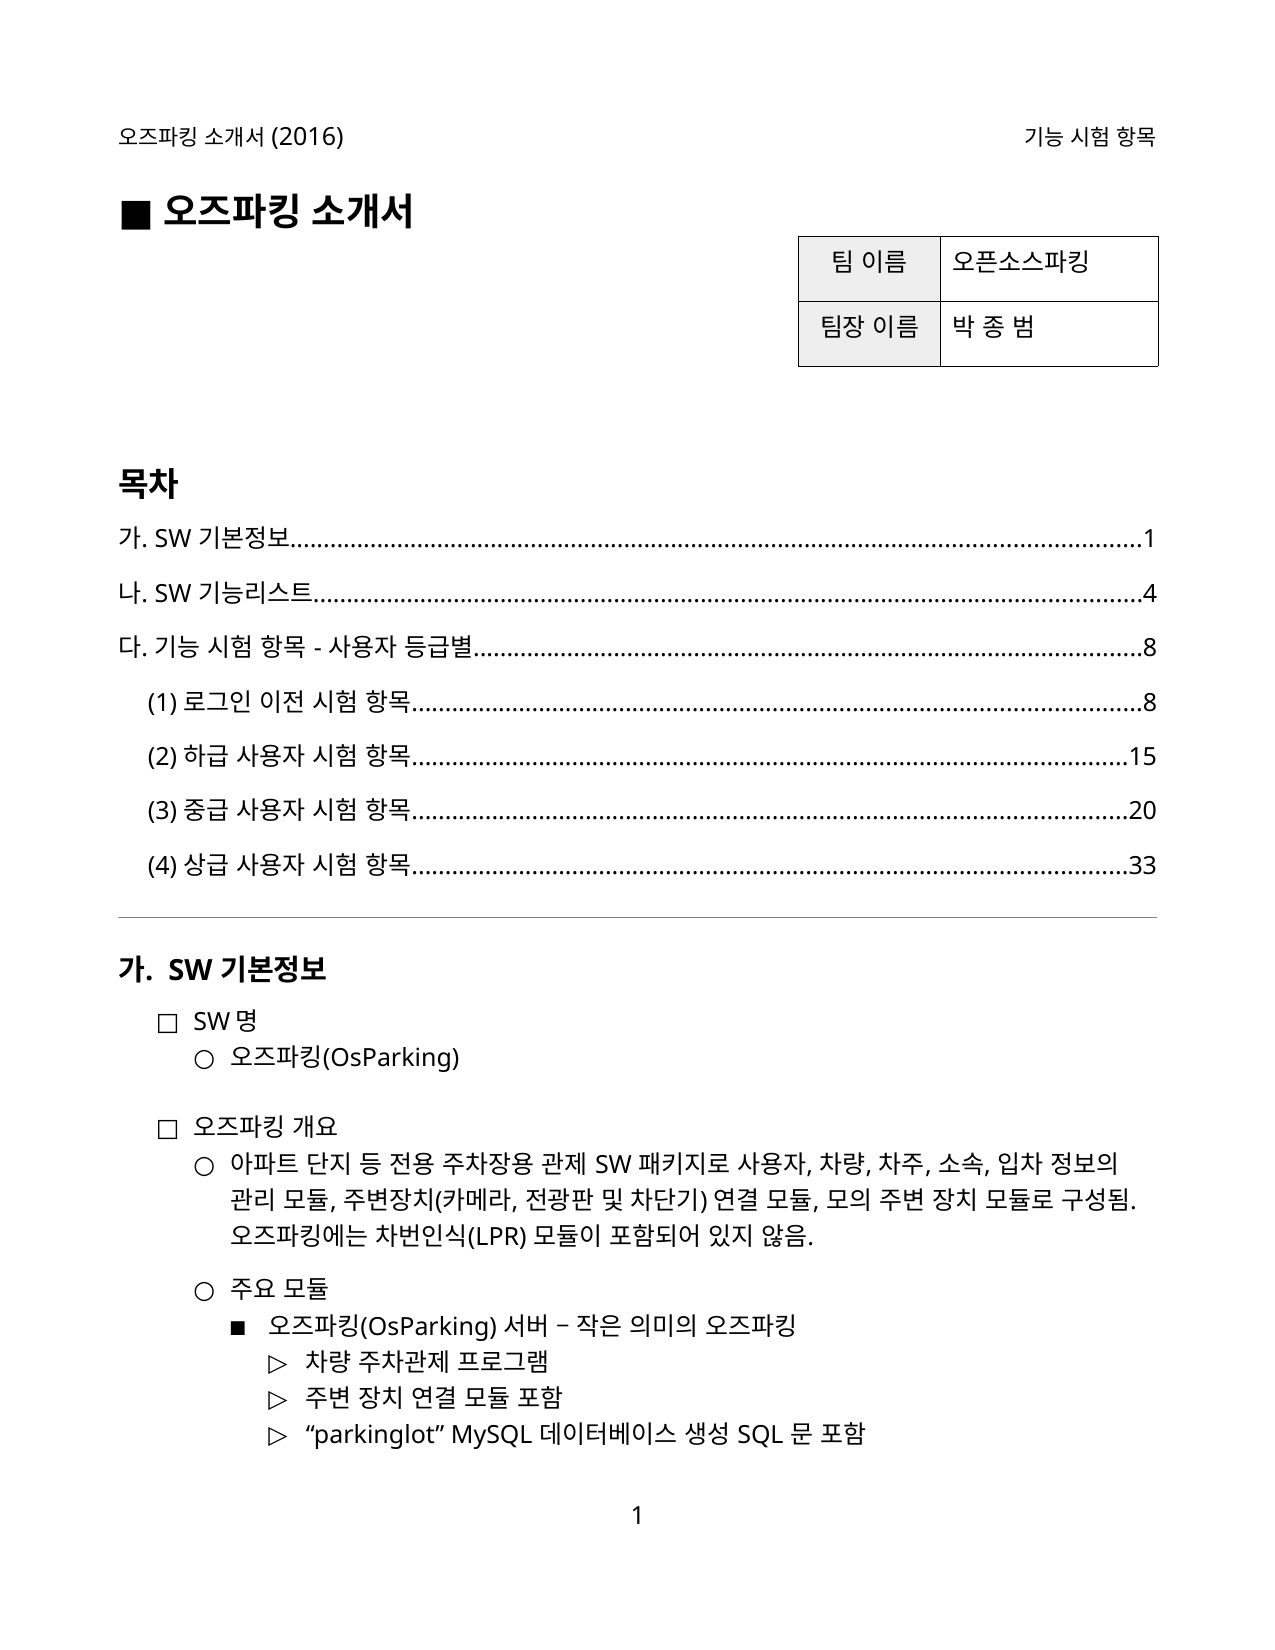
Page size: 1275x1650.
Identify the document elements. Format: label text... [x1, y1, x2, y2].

text (3) 중급 사용자 시험 항목 20 [148, 791, 1157, 827]
list 주요 모듈 [193, 1270, 1157, 1306]
text 다. 기능 시험 항목 - 사용자 등급별 8 [118, 628, 1157, 664]
subtitle SW 기본정보 [118, 946, 1157, 989]
list 오즈파킹 개요 [156, 1108, 1157, 1144]
subtitle 목차 [118, 458, 1157, 506]
list 아파트 단지 등 전용 주차장용 관제 SW 패키지로 사용자, 차량, 차주, 소속, 입차 정보의 관리 모듈, 주변장치(카메라, 전광판 및 차단기) 연결 모듈, 모의 주변 장치 모듈로 구성됨. 오즈파킹에는 차번인식(LPR) 모듈이 포함되어 있지 않음. [193, 1144, 1157, 1270]
text (1) 로그인 이전 시험 항목 8 [148, 682, 1157, 718]
text (4) 상급 사용자 시험 항목 33 [148, 845, 1157, 881]
list “parkinglot” MySQL 데이터베이스 생성 SQL 문 포함 [268, 1415, 1157, 1451]
list 차량 주차관제 프로그램 [268, 1342, 1157, 1379]
list 오즈파킹(OsParking) [193, 1038, 1157, 1074]
table_cell 박 종 범 [941, 302, 1158, 366]
text (2) 하급 사용자 시험 항목 15 [148, 736, 1157, 773]
table_cell 팀장 이름 [799, 302, 940, 366]
list 주변 장치 연결 모듈 포함 [268, 1379, 1157, 1415]
table_header 팀 이름 [799, 237, 940, 301]
list SW명 [156, 1001, 1157, 1038]
text 가. SW 기본정보 1 [118, 519, 1157, 555]
text 나. SW 기능리스트 4 [118, 573, 1157, 609]
table_header 오픈소스파킹 [941, 237, 1158, 301]
list 오즈파킹(OsParking) 서버 – 작은 의미의 오즈파킹 [231, 1306, 1157, 1342]
text ■ 오즈파킹 소개서 [118, 182, 1157, 236]
